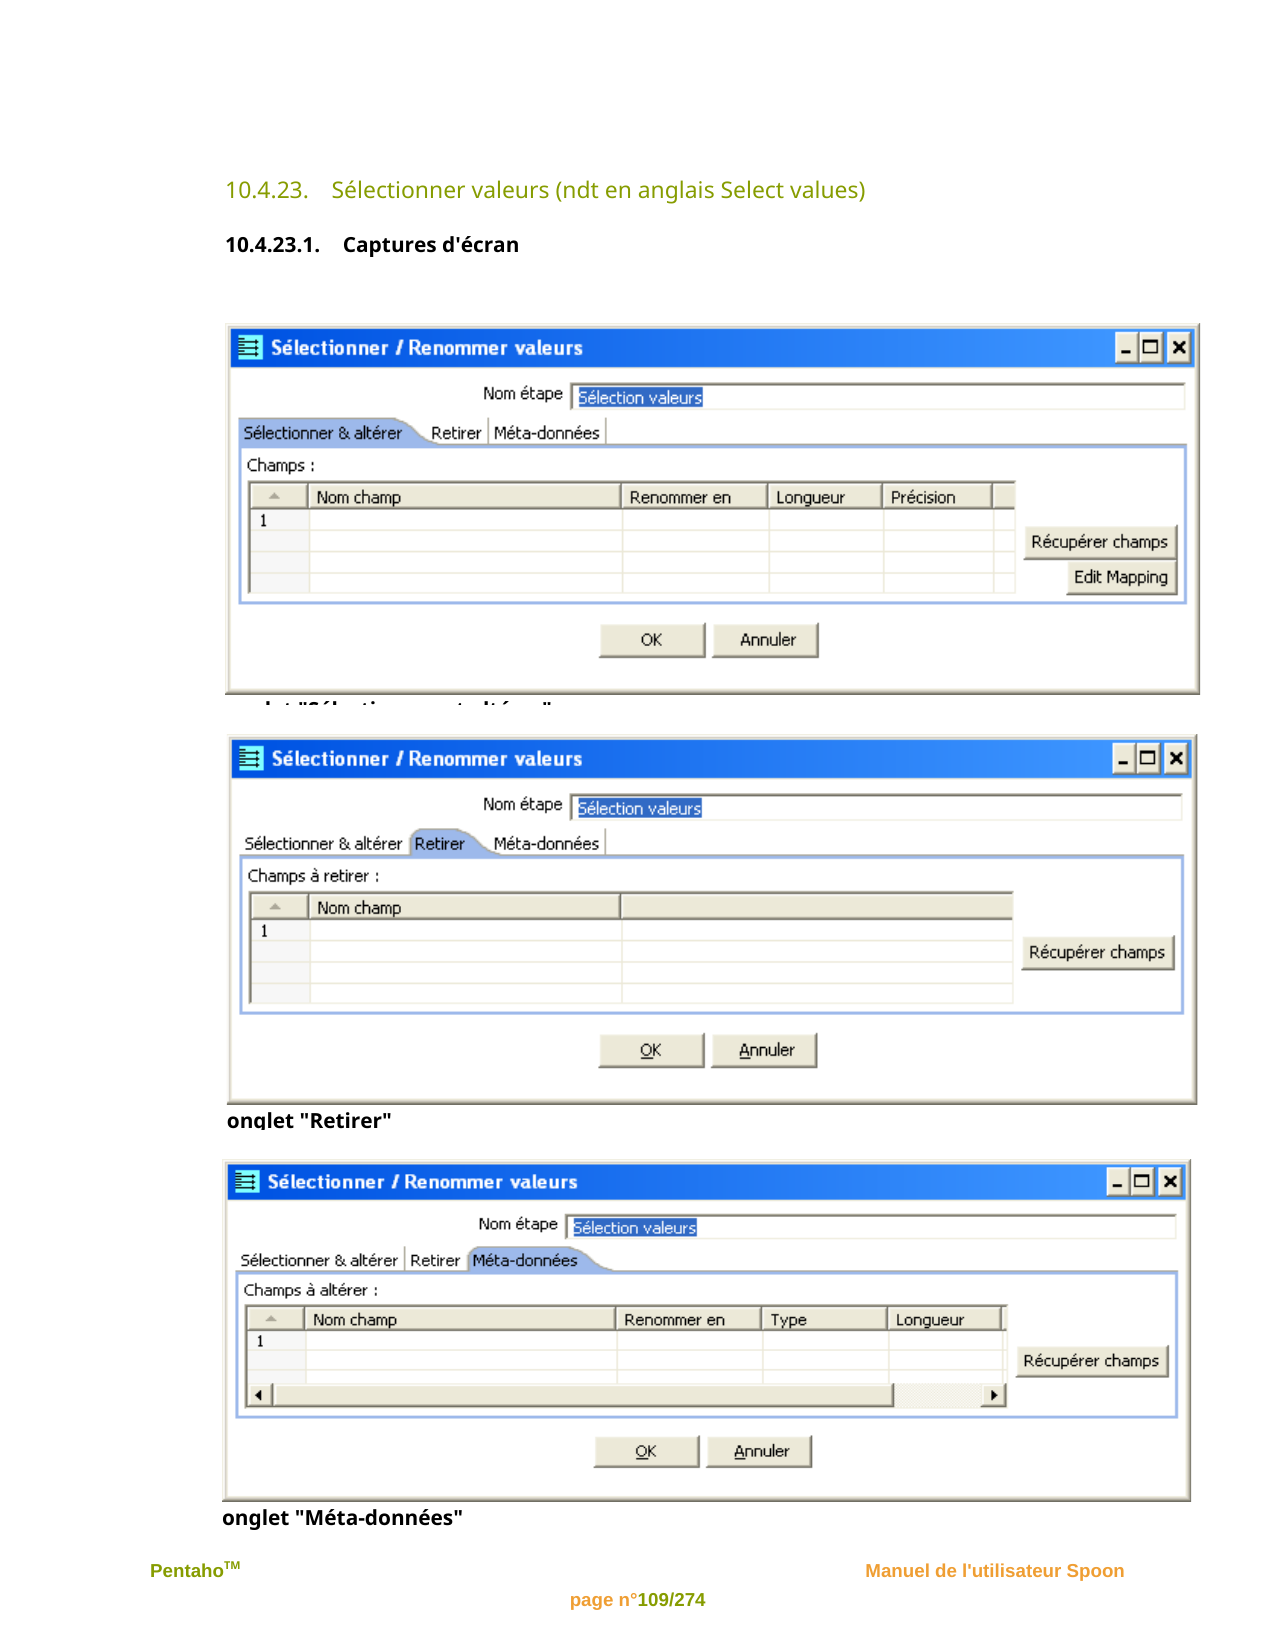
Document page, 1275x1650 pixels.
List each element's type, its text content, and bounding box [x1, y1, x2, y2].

text onglet "Sélectionner et altérer" [225, 695, 1125, 723]
picture [225, 323, 1201, 695]
subtitle Sélectionner valeurs (ndt en anglais Select values) [225, 175, 1125, 204]
text onglet "Méta-données" [222, 1502, 1116, 1531]
picture [222, 1159, 1192, 1502]
text onglet "Retirer" [227, 1105, 1122, 1134]
subtitle Captures d'écran [225, 229, 1125, 258]
picture [226, 734, 1198, 1105]
